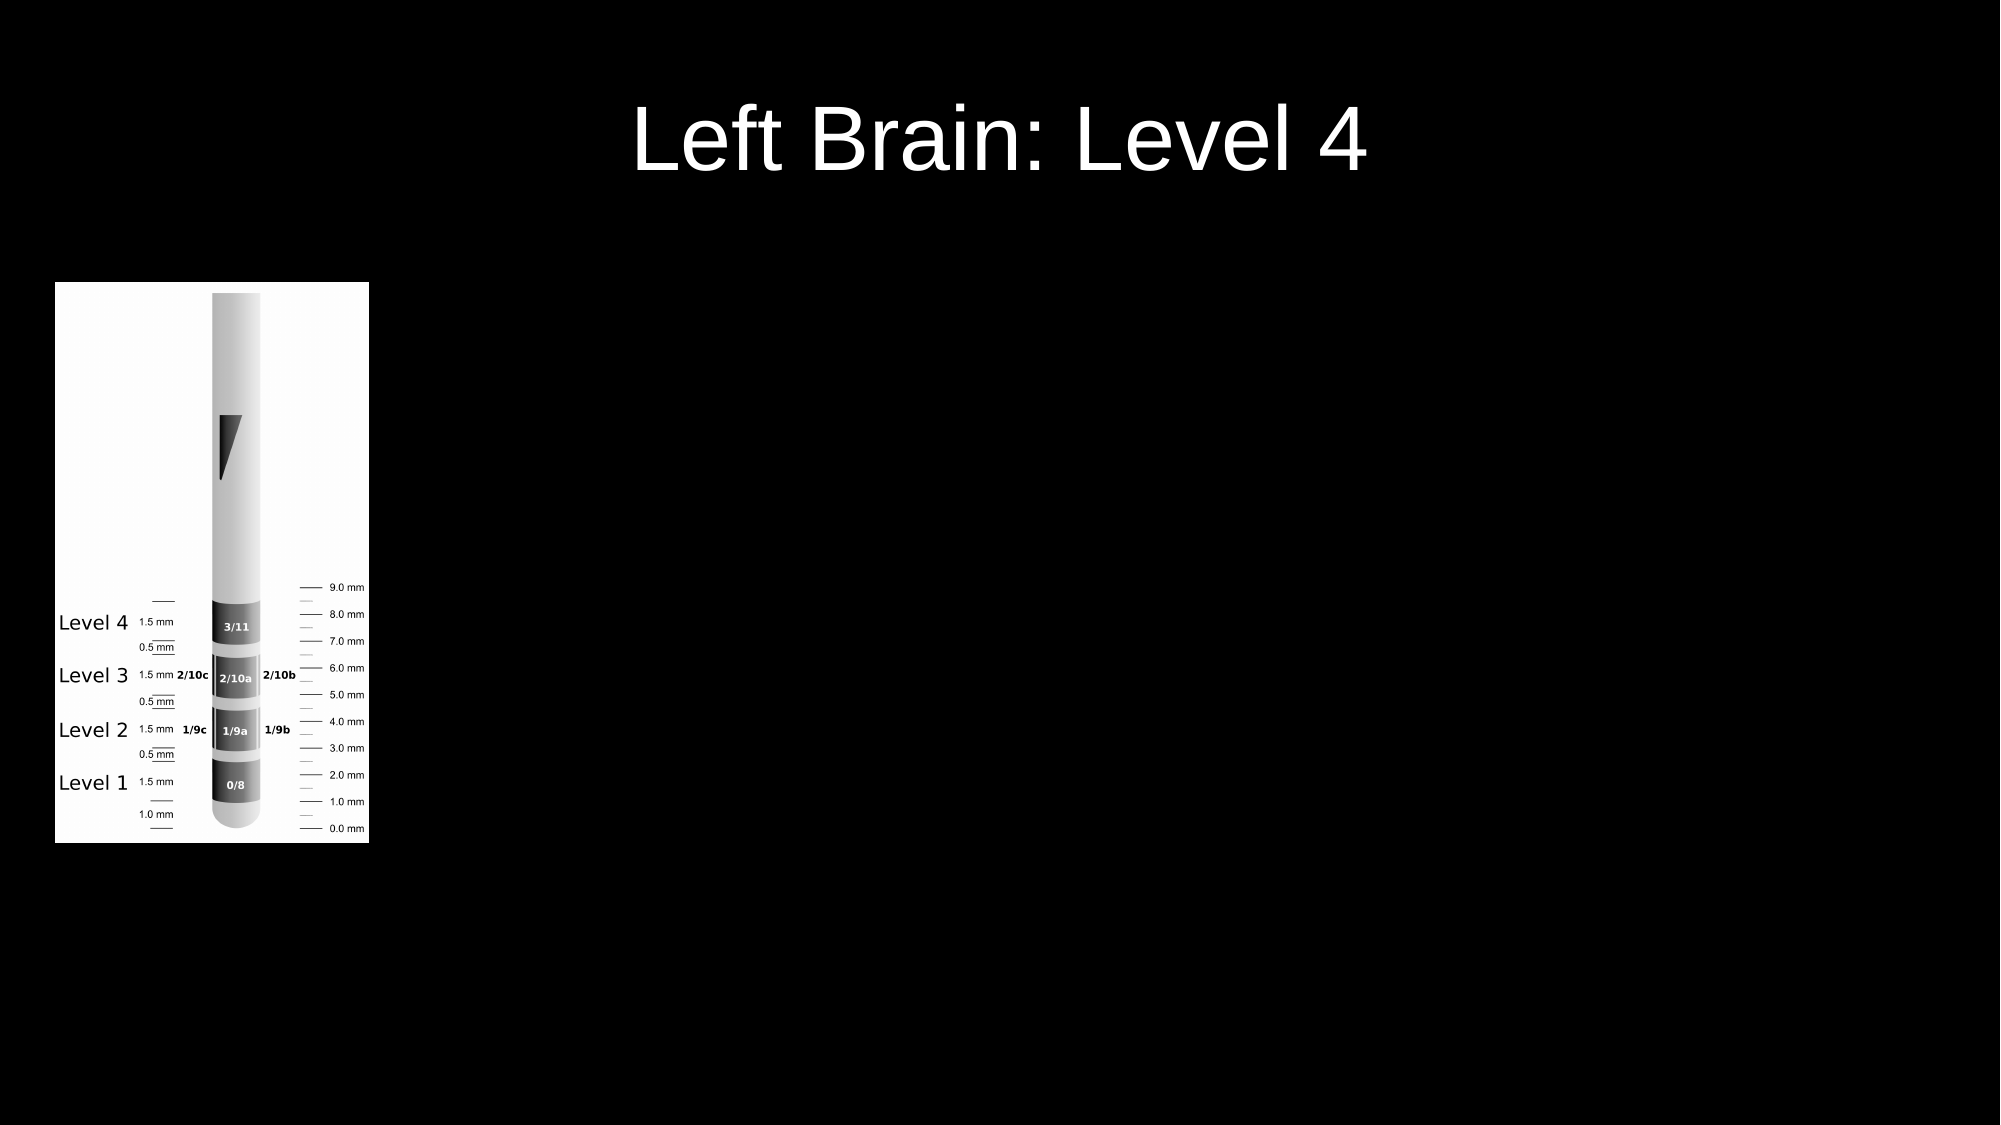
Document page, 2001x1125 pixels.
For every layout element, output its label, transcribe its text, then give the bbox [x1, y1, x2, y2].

picture [55, 282, 369, 843]
title Left Brain: Level 4 [99, 44, 1900, 233]
